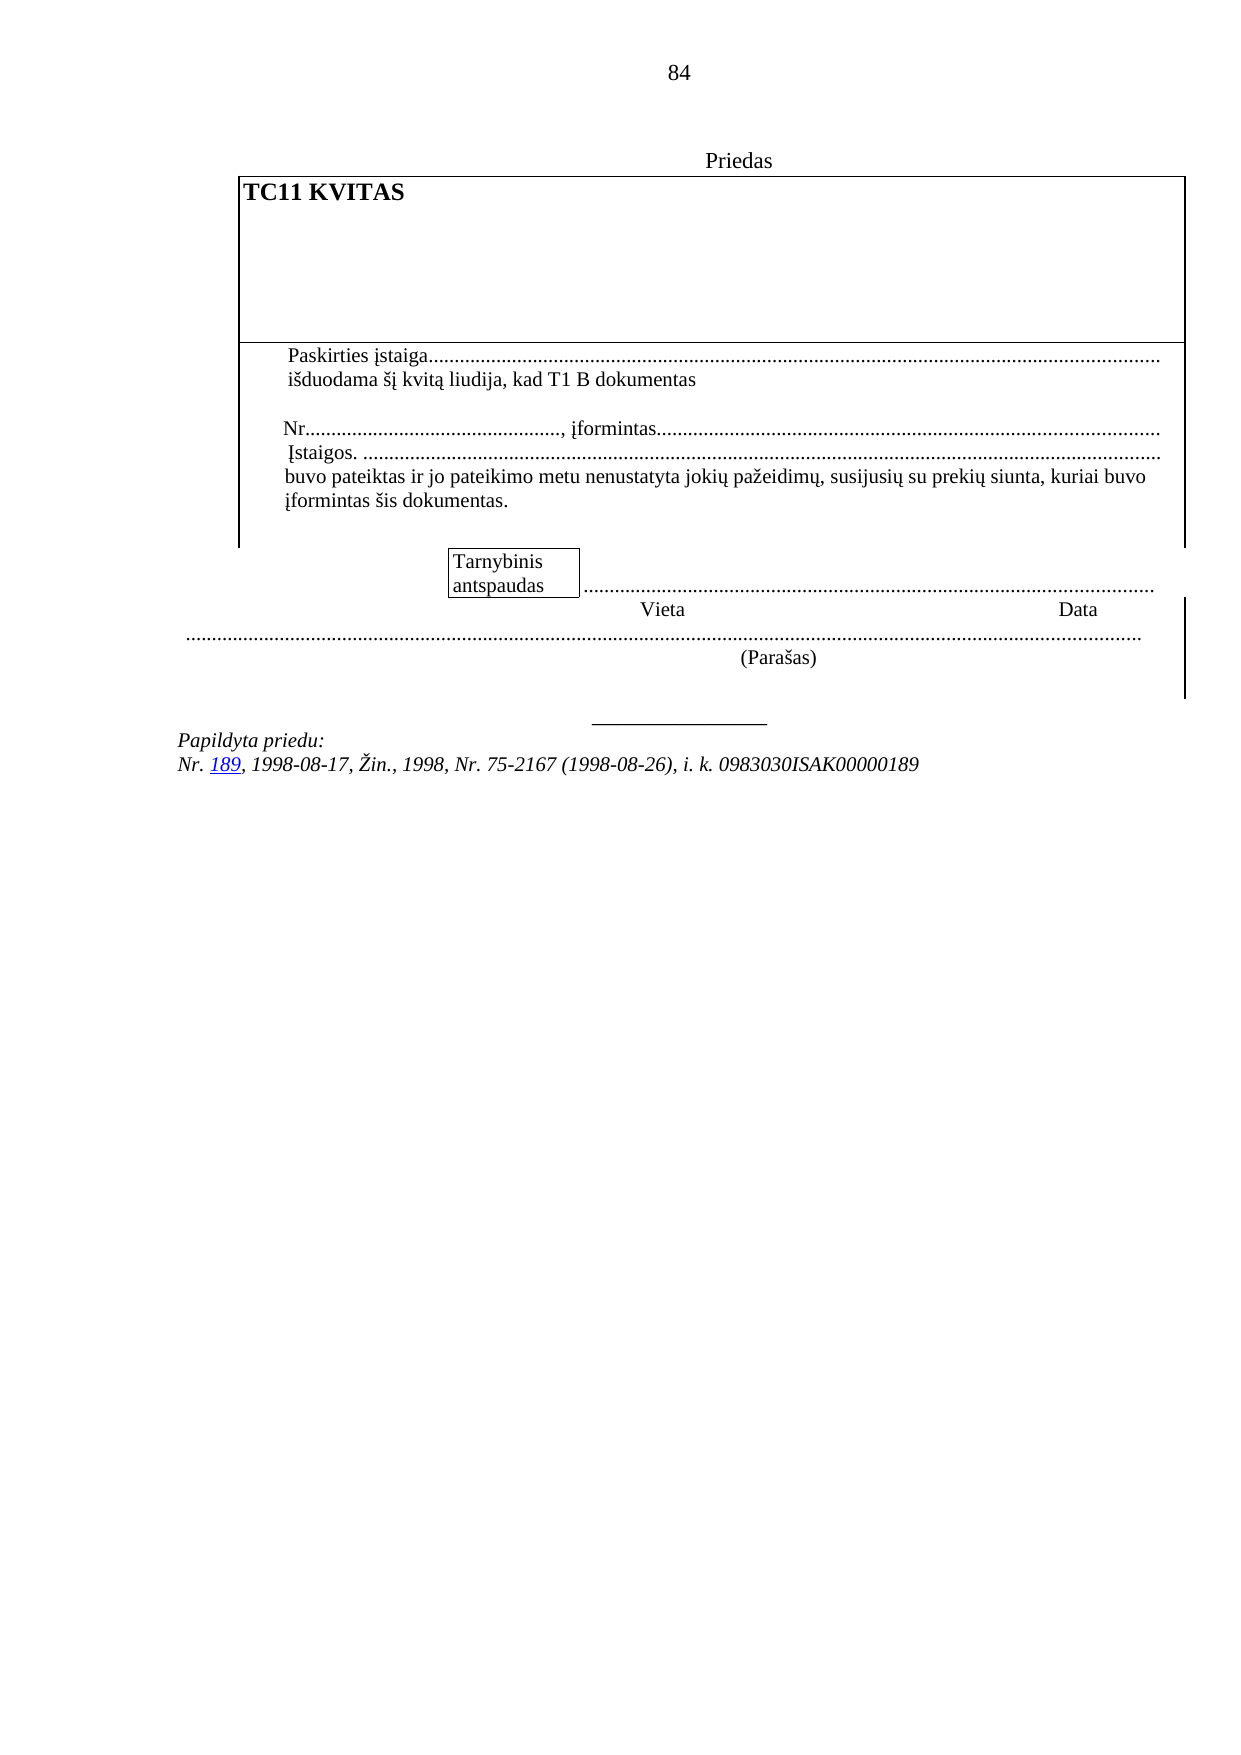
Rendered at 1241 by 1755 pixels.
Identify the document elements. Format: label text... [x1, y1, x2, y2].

text Nr. 189, 1998-08-17, Žin., 1998, Nr. 75-2167 (1998-08-26), i. k. 0983030ISAK00000189 [177, 752, 1181, 776]
table_cell [580, 548, 1185, 597]
table_header [373, 147, 508, 176]
table_cell TC11 KVITAS [240, 177, 1184, 342]
table_cell Vieta Data [181, 597, 1184, 645]
table_cell [181, 342, 238, 389]
table_header Priedas [508, 147, 1048, 176]
table_cell [181, 548, 239, 597]
table_cell [239, 548, 448, 597]
table_cell Paskirties įstaiga išduodama šį kvitą liudija, kad T1 B dokumentas Nr. , įformintas Įstaigos. ... buvo pateiktas ir jo pateikimo metu nenustatyta jokių pažeidimų, susijusių su prekių siunta, kuriai buvo įformintas šis dokumentas. [240, 343, 1184, 548]
table_header [181, 147, 239, 176]
text Papildyta priedu: [177, 728, 1181, 752]
table_cell Tarnybinis antspaudas [449, 549, 579, 597]
table_cell [181, 176, 238, 342]
text ______________ [177, 699, 1181, 728]
table_header [239, 147, 373, 176]
table_cell [181, 389, 238, 495]
table_cell [181, 495, 238, 548]
table_cell (Parašas) [181, 645, 1184, 699]
table_header [1049, 147, 1185, 176]
